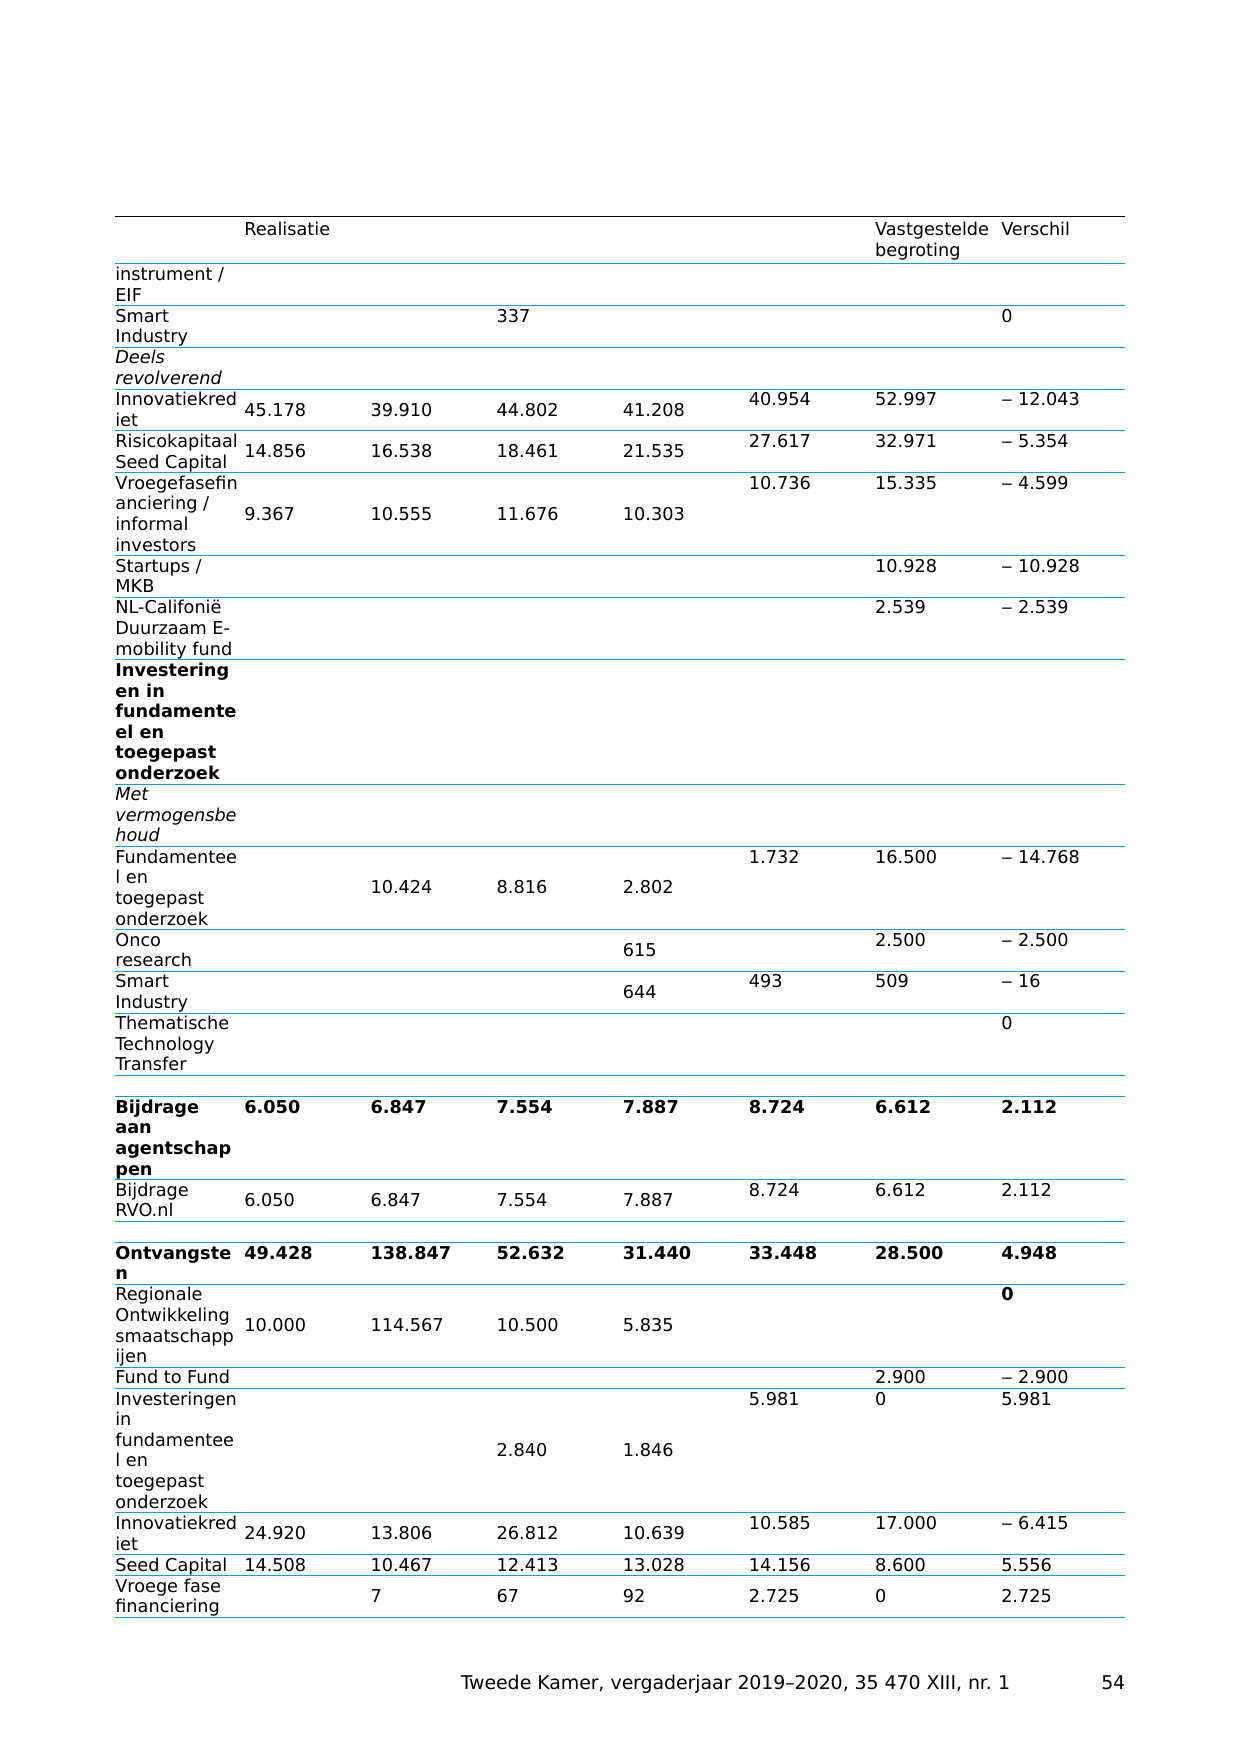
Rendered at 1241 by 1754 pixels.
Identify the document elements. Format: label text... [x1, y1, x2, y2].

table_cell [620, 348, 746, 389]
table_cell 12.413 [494, 1555, 620, 1575]
table_cell 8.724 [746, 1097, 872, 1179]
table_cell 10.303 [620, 473, 746, 555]
table_cell [494, 660, 620, 784]
table_cell [620, 1368, 746, 1388]
table_cell 52.632 [494, 1243, 620, 1284]
table_cell [241, 1014, 367, 1075]
table_cell [746, 264, 872, 305]
table_cell 10.467 [368, 1555, 493, 1575]
table_cell 0 [998, 306, 1125, 347]
table_cell [620, 556, 746, 597]
table_cell Bijdrage RVO.nl [115, 1180, 241, 1221]
table_cell Investeringen in fundamenteel en toegepast onderzoek [115, 660, 241, 784]
table_cell [115, 217, 241, 263]
table_cell ‒ 16 [998, 972, 1125, 1013]
table_cell [368, 1076, 493, 1096]
table_cell 2.725 [746, 1576, 872, 1617]
table_cell 6.050 [241, 1097, 367, 1179]
table_cell 10.424 [368, 847, 493, 929]
table_cell ‒ 2.539 [998, 598, 1125, 659]
table_cell 9.367 [241, 473, 367, 555]
table_cell [620, 598, 746, 659]
table_cell [494, 348, 620, 389]
table_cell 0 [998, 1014, 1125, 1075]
table_cell 7.554 [494, 1097, 620, 1179]
table_cell [368, 1014, 493, 1075]
table_cell 2.900 [872, 1368, 998, 1388]
table_cell ‒ 5.354 [998, 431, 1125, 472]
table_cell [494, 1368, 620, 1388]
table_cell 7.554 [494, 1180, 620, 1221]
table_cell [998, 1076, 1125, 1096]
table_cell 16.538 [368, 431, 493, 472]
table_cell [746, 1014, 872, 1075]
table_cell [872, 1014, 998, 1075]
table_cell [368, 1222, 493, 1242]
table_cell [368, 1389, 493, 1512]
table_cell 2.112 [998, 1097, 1125, 1179]
table_cell Fundamenteel en toegepast onderzoek [115, 847, 241, 929]
table_cell 45.178 [241, 390, 367, 430]
table_cell 15.335 [872, 473, 998, 555]
table_cell 4.948 [998, 1243, 1125, 1284]
table_cell [872, 1285, 998, 1367]
table_cell [746, 348, 872, 389]
table_cell [746, 930, 872, 971]
table_cell [241, 264, 367, 305]
table_cell 14.156 [746, 1555, 872, 1575]
table_cell [241, 847, 367, 929]
table_cell [872, 1222, 998, 1242]
table_cell [241, 1389, 367, 1512]
table_cell 337 [494, 306, 620, 347]
table_cell [494, 972, 620, 1013]
table_cell [368, 972, 493, 1013]
table_cell [368, 556, 493, 597]
table_cell Regionale Ontwikkelingsmaatschappijen [115, 1285, 241, 1367]
table_cell [368, 348, 493, 389]
table_cell [620, 660, 746, 784]
table_cell 92 [620, 1576, 746, 1617]
table_cell 5.981 [746, 1389, 872, 1512]
table_cell [494, 1076, 620, 1096]
table_cell [998, 348, 1125, 389]
table_cell 14.508 [241, 1555, 367, 1575]
table_cell [494, 556, 620, 597]
table_cell 2.725 [998, 1576, 1125, 1617]
table_cell [494, 598, 620, 659]
table_cell [746, 306, 872, 347]
table_cell [241, 785, 367, 846]
table_cell 16.500 [872, 847, 998, 929]
table_cell Fund to Fund [115, 1368, 241, 1388]
table_cell 6.847 [368, 1180, 493, 1221]
table_cell 2.539 [872, 598, 998, 659]
table_cell [241, 306, 367, 347]
table_cell 6.847 [368, 1097, 493, 1179]
table_cell [872, 264, 998, 305]
table_cell 114.567 [368, 1285, 493, 1367]
table_cell 0 [998, 1285, 1125, 1367]
table_cell 2.840 [494, 1389, 620, 1512]
table_cell 5.835 [620, 1285, 746, 1367]
table_cell 5.981 [998, 1389, 1125, 1512]
table_cell [241, 348, 367, 389]
table_cell [998, 1222, 1125, 1242]
table_cell Bijdrage aan agentschappen [115, 1097, 241, 1179]
table_cell [241, 1368, 367, 1388]
table_cell 14.856 [241, 431, 367, 472]
table_cell 21.535 [620, 431, 746, 472]
table_cell 41.208 [620, 390, 746, 430]
table_cell 8.724 [746, 1180, 872, 1221]
table_cell 10.736 [746, 473, 872, 555]
table_cell 32.971 [872, 431, 998, 472]
table_cell 615 [620, 930, 746, 971]
table_cell [998, 785, 1125, 846]
table_cell 7.887 [620, 1097, 746, 1179]
table_cell Onco research [115, 930, 241, 971]
table_cell 10.500 [494, 1285, 620, 1367]
table_cell 10.555 [368, 473, 493, 555]
table_cell 10.585 [746, 1513, 872, 1554]
table_cell 13.028 [620, 1555, 746, 1575]
table_cell Risicokapitaal Seed Capital [115, 431, 241, 472]
table_cell ‒ 4.599 [998, 473, 1125, 555]
table_cell 644 [620, 972, 746, 1013]
table_cell [368, 598, 493, 659]
table_cell [620, 306, 746, 347]
table_cell 10.928 [872, 556, 998, 597]
table_cell 52.997 [872, 390, 998, 430]
table_cell 6.050 [241, 1180, 367, 1221]
table_cell [368, 785, 493, 846]
table_cell Ontvangsten [115, 1243, 241, 1284]
table_cell 33.448 [746, 1243, 872, 1284]
table_cell Verschil [998, 217, 1125, 263]
table_cell [872, 306, 998, 347]
table_cell [368, 660, 493, 784]
table_cell 31.440 [620, 1243, 746, 1284]
table_cell [746, 598, 872, 659]
table_cell Seed Capital [115, 1555, 241, 1575]
table_cell 26.812 [494, 1513, 620, 1554]
table_cell [746, 1285, 872, 1367]
table_cell [115, 1076, 241, 1096]
table_header Tabel 18 Budgettaire gevolgen van beleidsartikel 3 (bedragen x € 1.000) [115, 191, 1125, 216]
table_cell [368, 264, 493, 305]
table_cell Innovatiekrediet [115, 1513, 241, 1554]
table_cell Met vermogensbehoud [115, 785, 241, 846]
table_cell instrument / EIF [115, 264, 241, 305]
table_cell [620, 1014, 746, 1075]
table_cell 18.461 [494, 431, 620, 472]
table_cell [872, 348, 998, 389]
table_cell 6.612 [872, 1097, 998, 1179]
table_cell NL-Califonië Duurzaam E-mobility fund [115, 598, 241, 659]
table_cell [368, 1368, 493, 1388]
table_cell [241, 598, 367, 659]
table_cell 10.639 [620, 1513, 746, 1554]
table_cell [746, 1222, 872, 1242]
table_cell [998, 264, 1125, 305]
table_cell [998, 660, 1125, 784]
table_cell 5.556 [998, 1555, 1125, 1575]
table_cell Vroegefasefinanciering / informal investors [115, 473, 241, 555]
table_cell [494, 264, 620, 305]
table_cell 2.802 [620, 847, 746, 929]
table_cell 40.954 [746, 390, 872, 430]
table_cell 10.000 [241, 1285, 367, 1367]
table_cell 6.612 [872, 1180, 998, 1221]
table_cell 24.920 [241, 1513, 367, 1554]
table_cell [368, 306, 493, 347]
table_cell Startups / MKB [115, 556, 241, 597]
table_cell [241, 972, 367, 1013]
table_cell [746, 556, 872, 597]
table_cell Investeringen in fundamenteel en toegepast onderzoek [115, 1389, 241, 1512]
table_cell 0 [872, 1576, 998, 1617]
table_cell ‒ 2.900 [998, 1368, 1125, 1388]
table_cell [241, 556, 367, 597]
table_cell [494, 930, 620, 971]
table_cell [620, 1076, 746, 1096]
table_cell 39.910 [368, 390, 493, 430]
table_cell [368, 930, 493, 971]
table_cell 8.600 [872, 1555, 998, 1575]
table_cell [115, 1222, 241, 1242]
table_cell [241, 1222, 367, 1242]
table_cell [746, 660, 872, 784]
table_cell 13.806 [368, 1513, 493, 1554]
table_cell [872, 785, 998, 846]
table_cell ‒ 6.415 [998, 1513, 1125, 1554]
table_cell [494, 1014, 620, 1075]
table_cell ‒ 10.928 [998, 556, 1125, 597]
table_cell Smart Industry [115, 972, 241, 1013]
table_cell 1.846 [620, 1389, 746, 1512]
table_cell ‒ 14.768 [998, 847, 1125, 929]
table_cell 44.802 [494, 390, 620, 430]
table_cell [494, 1222, 620, 1242]
table_cell Vastgestelde begroting [872, 217, 998, 263]
table_cell Vroege fase financiering [115, 1576, 241, 1617]
table_cell 7 [368, 1576, 493, 1617]
table_cell 27.617 [746, 431, 872, 472]
table_cell 138.847 [368, 1243, 493, 1284]
table_cell 2.112 [998, 1180, 1125, 1221]
table_cell Thematische Technology Transfer [115, 1014, 241, 1075]
table_cell 8.816 [494, 847, 620, 929]
table_cell 7.887 [620, 1180, 746, 1221]
table_cell 49.428 [241, 1243, 367, 1284]
table_cell [746, 1368, 872, 1388]
table_cell [241, 660, 367, 784]
table_cell Smart Industry [115, 306, 241, 347]
table_cell 1.732 [746, 847, 872, 929]
table_cell [620, 1222, 746, 1242]
table_cell 0 [872, 1389, 998, 1512]
table_cell [494, 785, 620, 846]
table_cell 11.676 [494, 473, 620, 555]
table_cell [241, 1076, 367, 1096]
table_cell Innovatiekrediet [115, 390, 241, 430]
table_cell [620, 264, 746, 305]
table_cell 17.000 [872, 1513, 998, 1554]
table_cell Realisatie [241, 217, 872, 263]
table_cell [620, 785, 746, 846]
table_cell Deels revolverend [115, 348, 241, 389]
table_cell 2.500 [872, 930, 998, 971]
table_cell ‒ 12.043 [998, 390, 1125, 430]
table_cell 493 [746, 972, 872, 1013]
table_cell ‒ 2.500 [998, 930, 1125, 971]
table_cell 509 [872, 972, 998, 1013]
table_cell [746, 785, 872, 846]
table_cell [241, 1576, 367, 1617]
table_cell [241, 930, 367, 971]
table_cell [746, 1076, 872, 1096]
table_cell 28.500 [872, 1243, 998, 1284]
table_cell [872, 1076, 998, 1096]
table_cell 67 [494, 1576, 620, 1617]
table_cell [872, 660, 998, 784]
